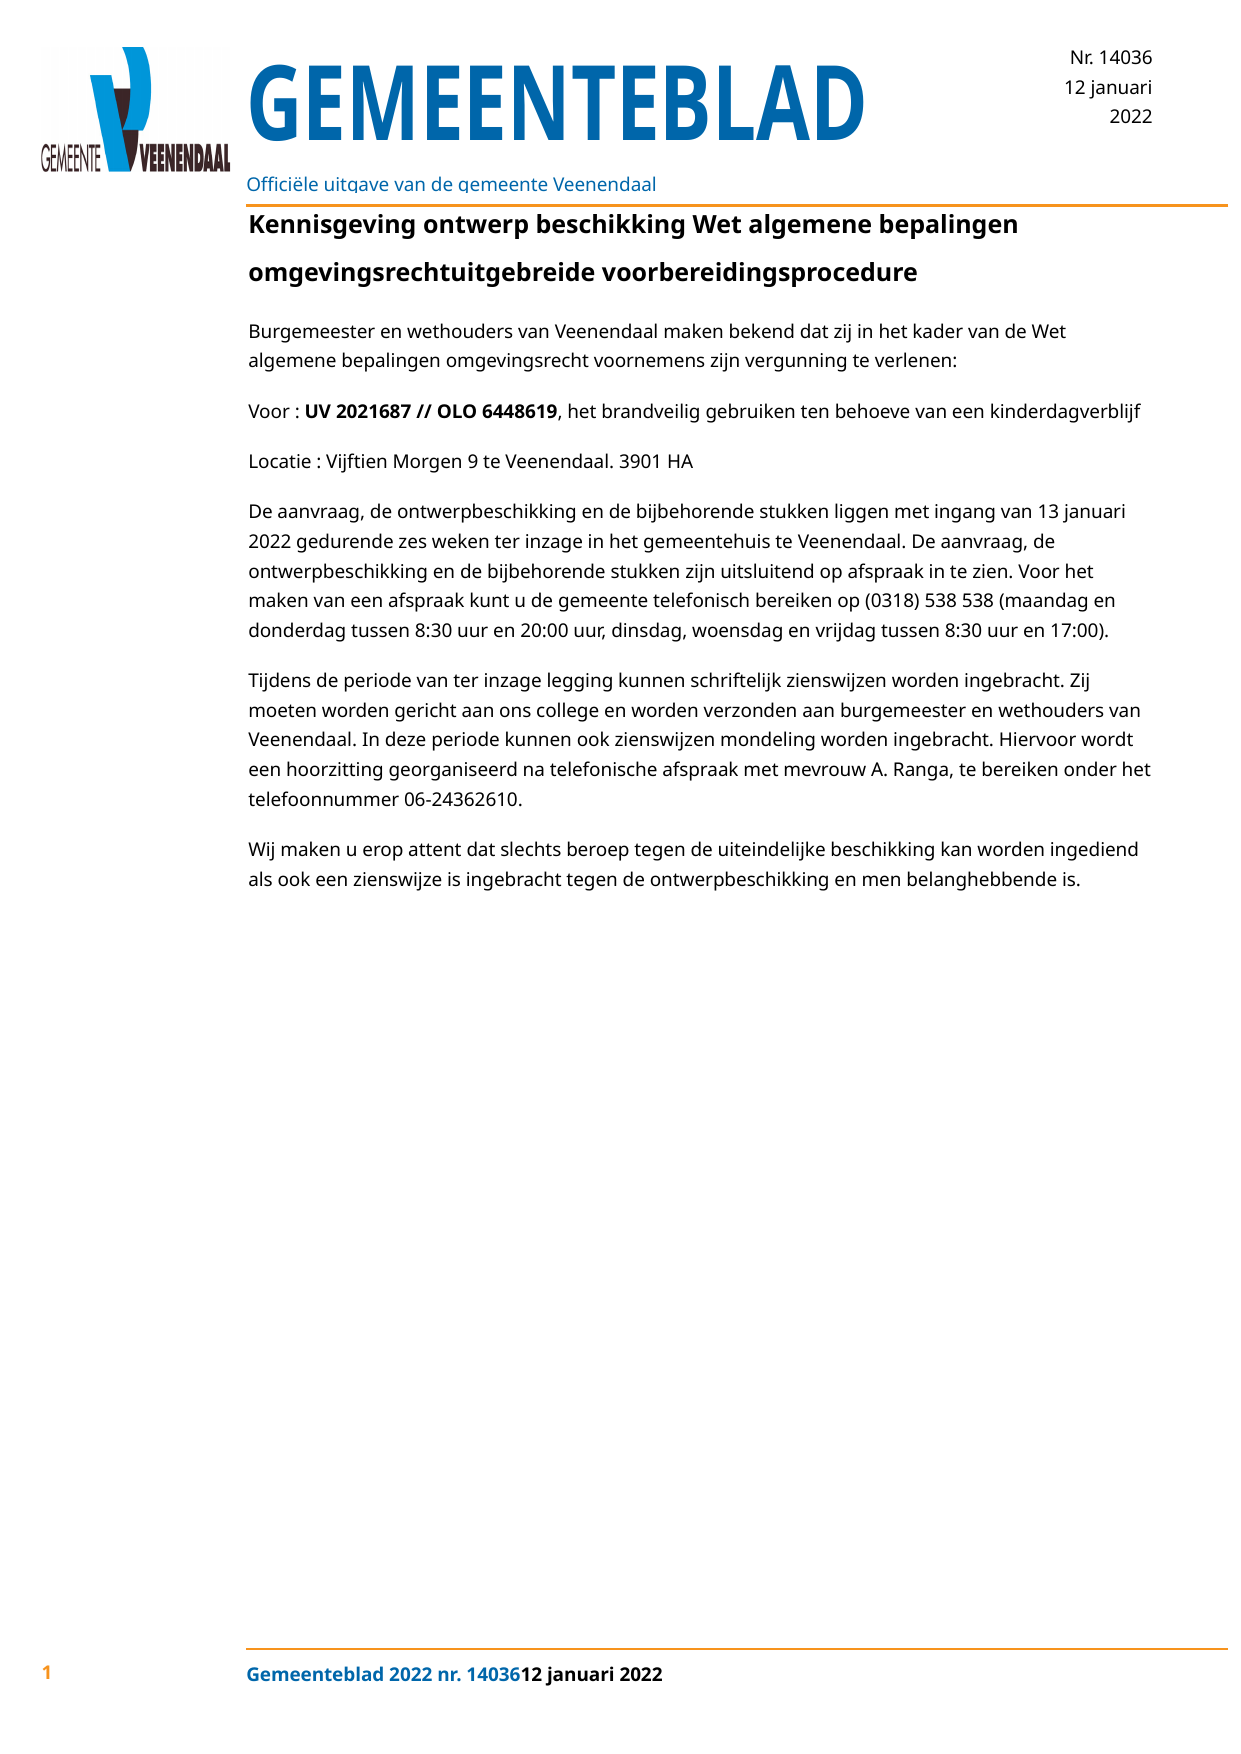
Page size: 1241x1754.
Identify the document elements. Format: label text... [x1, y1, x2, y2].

text Kennisgeving ontwerp beschikking Wet algemene bepalingen omgevingsrechtuitgebreide voorbereidingsprocedure [248, 207, 1152, 288]
text Locatie : Vijftien Morgen 9 te Veenendaal. 3901 HA [248, 448, 1152, 474]
text Voor : UV 2021687 // OLO 6448619, het brandveilig gebruiken ten behoeve van een kinderdagverblijf [248, 398, 1152, 424]
text Wij maken u erop attent dat slechts beroep tegen de uiteindelijke beschikking kan worden ingediend als ook een zienswijze is ingebracht tegen de ontwerpbeschikking en men belanghebbende is. [248, 836, 1152, 892]
text Tijdens de periode van ter inzage legging kunnen schriftelijk zienswijzen worden ingebracht. Zij moeten worden gericht aan ons college en worden verzonden aan burgemeester en wethouders van Veenendaal. In deze periode kunnen ook zienswijzen mondeling worden ingebracht. Hiervoor wordt een hoorzitting georganiseerd na telefonische afspraak met mevrouw A. Ranga, te bereiken onder het telefoonnummer 06-24362610. [248, 667, 1152, 812]
text De aanvraag, de ontwerpbeschikking en de bijbehorende stukken liggen met ingang van 13 januari 2022 gedurende zes weken ter inzage in het gemeentehuis te Veenendaal. De aanvraag, de ontwerpbeschikking en de bijbehorende stukken zijn uitsluitend op afspraak in te zien. Voor het maken van een afspraak kunt u de gemeente telefonisch bereiken op (0318) 538 538 (maandag en donderdag tussen 8:30 uur en 20:00 uur, dinsdag, woensdag en vrijdag tussen 8:30 uur en 17:00). [248, 499, 1152, 643]
text Burgemeester en wethouders van Veenendaal maken bekend dat zij in het kader van de Wet algemene bepalingen omgevingsrecht voornemens zijn vergunning te verlenen: [248, 318, 1152, 373]
picture [123, 47, 231, 172]
picture [41, 47, 130, 172]
